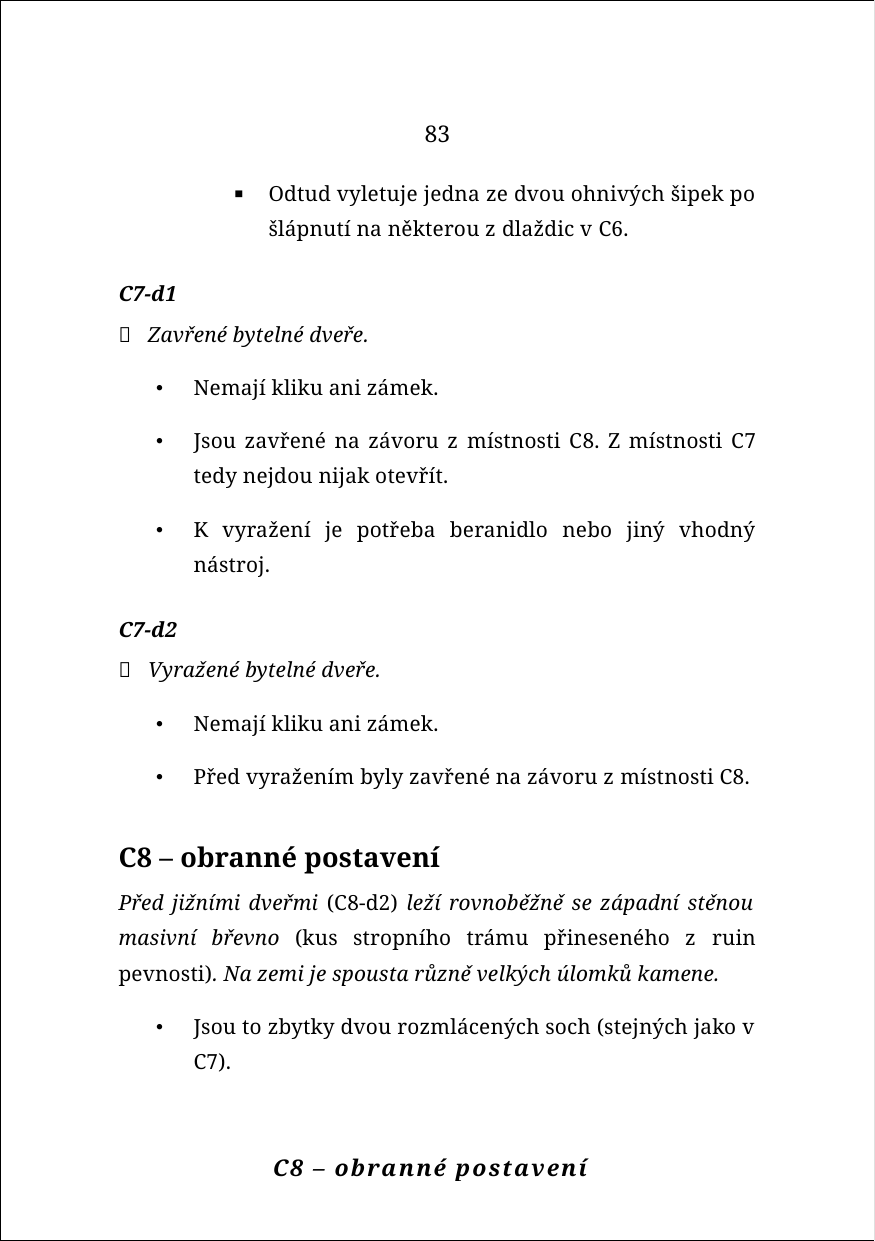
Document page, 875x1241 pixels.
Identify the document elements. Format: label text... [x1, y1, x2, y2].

subtitle C7-d1 [118, 279, 756, 308]
list K⁠ vyražení je potřeba beranidlo nebo jiný vhodný nástroj. [156, 515, 756, 579]
list Odtud vyletuje jedna ze dvou ohnivých šipek po šlápnutí na některou z⁠ dlaždic v⁠ C6. [231, 179, 756, 243]
subtitle C8 – obranné postavení [118, 839, 756, 876]
list Jsou zavřené na závoru z⁠ místnosti C8. Z⁠ místnosti C7 tedy nejdou nijak otevřít. [156, 426, 756, 490]
text Před jižními dveřmi (C8-d2) leží rovnoběžně se západní stěnou masivní břevno (kus stropního trámu přineseného z⁠ ruin pevnosti). Na zemi je spousta různě velkých úlomků kamene. [118, 888, 756, 987]
subtitle C7-d2 [118, 615, 756, 644]
list Nemají kliku ani zámek. [156, 373, 756, 401]
list Před vyražením byly zavřené na závoru z⁠ místnosti C8. [156, 762, 756, 791]
list Nemají kliku ani zámek. [156, 709, 756, 737]
list Jsou to zbytky dvou rozmlácených soch (stejných jako v⁠ C7). [156, 1012, 756, 1076]
text 🚪 Zavřené bytelné dveře. [118, 320, 756, 348]
text 🚪 Vyražené bytelné dveře. [118, 656, 756, 684]
